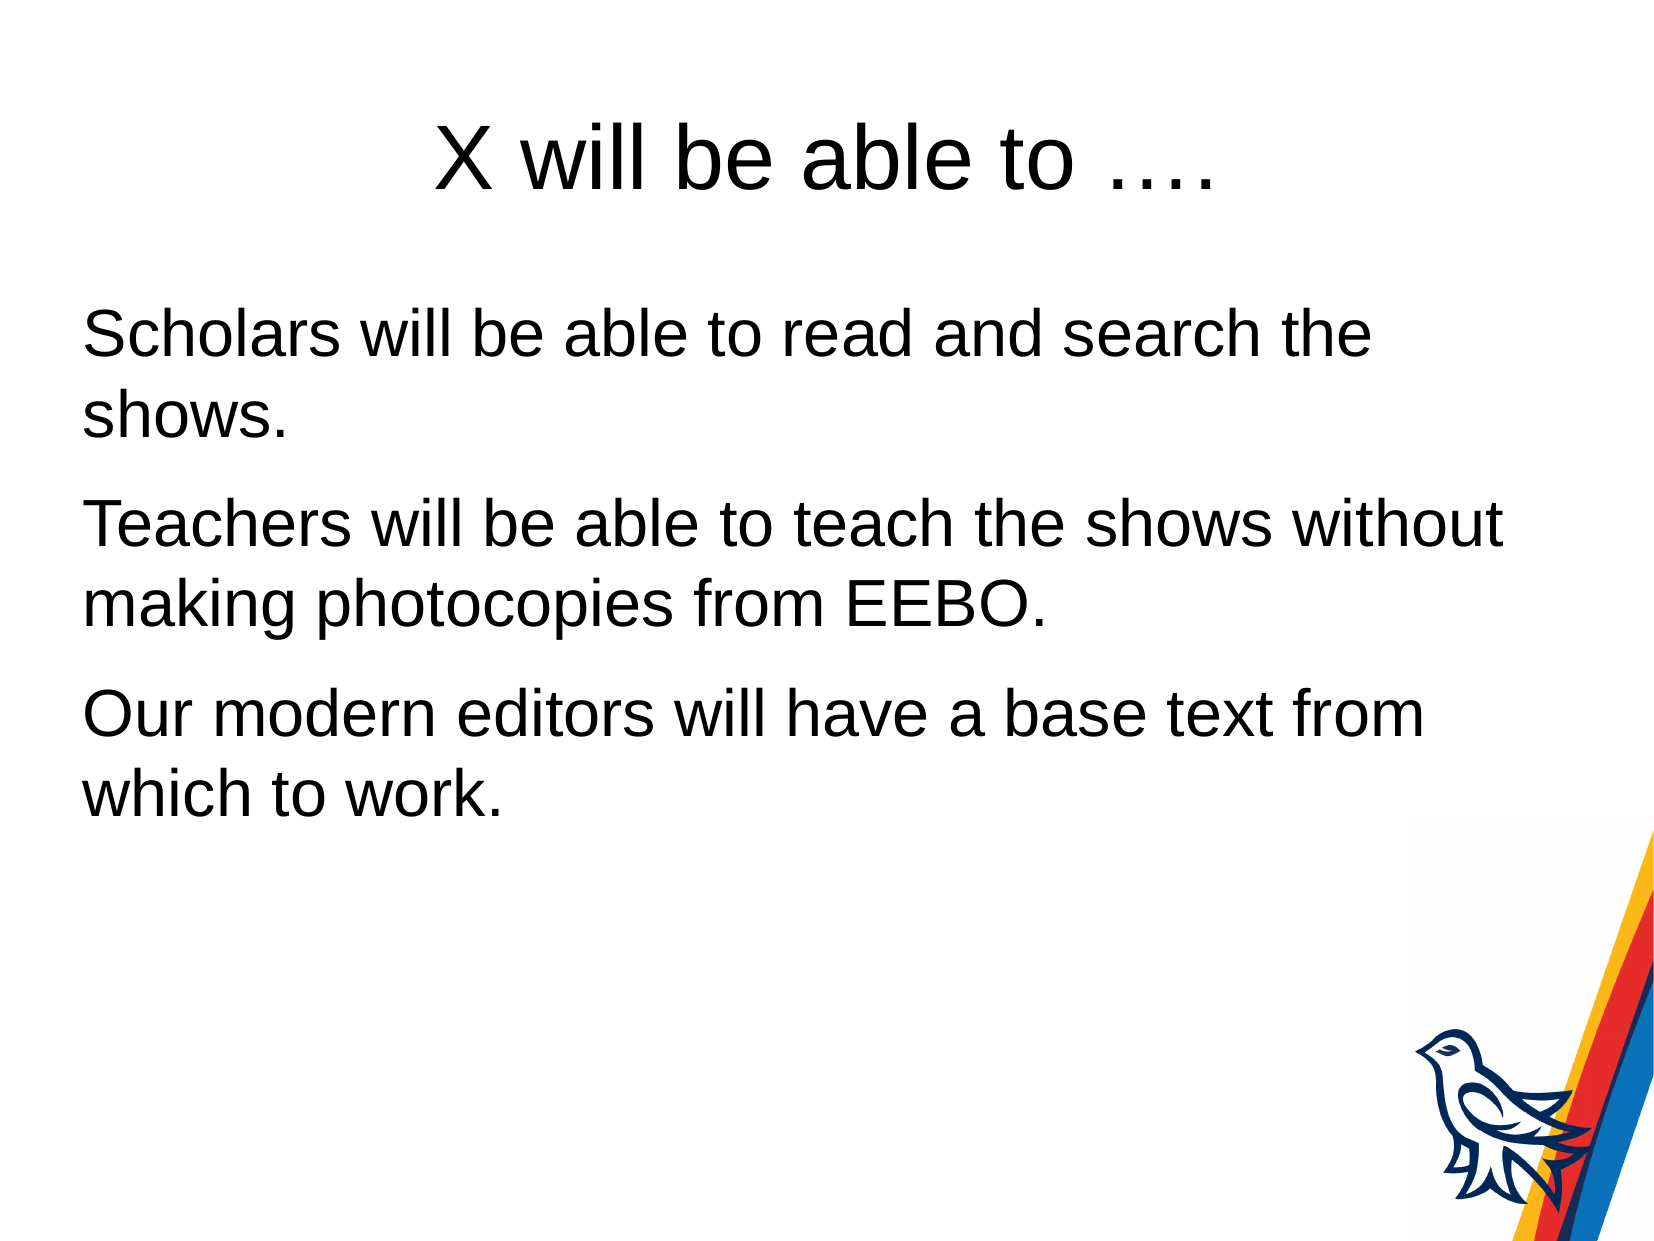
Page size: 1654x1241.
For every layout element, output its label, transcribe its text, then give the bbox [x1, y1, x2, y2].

title X will be able to …. [82, 49, 1571, 257]
list Scholars will be able to read and search the shows. Teachers will be able to teach the shows without making photocopies from EEBO. Our modern editors will have a base text from which to work. [82, 290, 1571, 1010]
